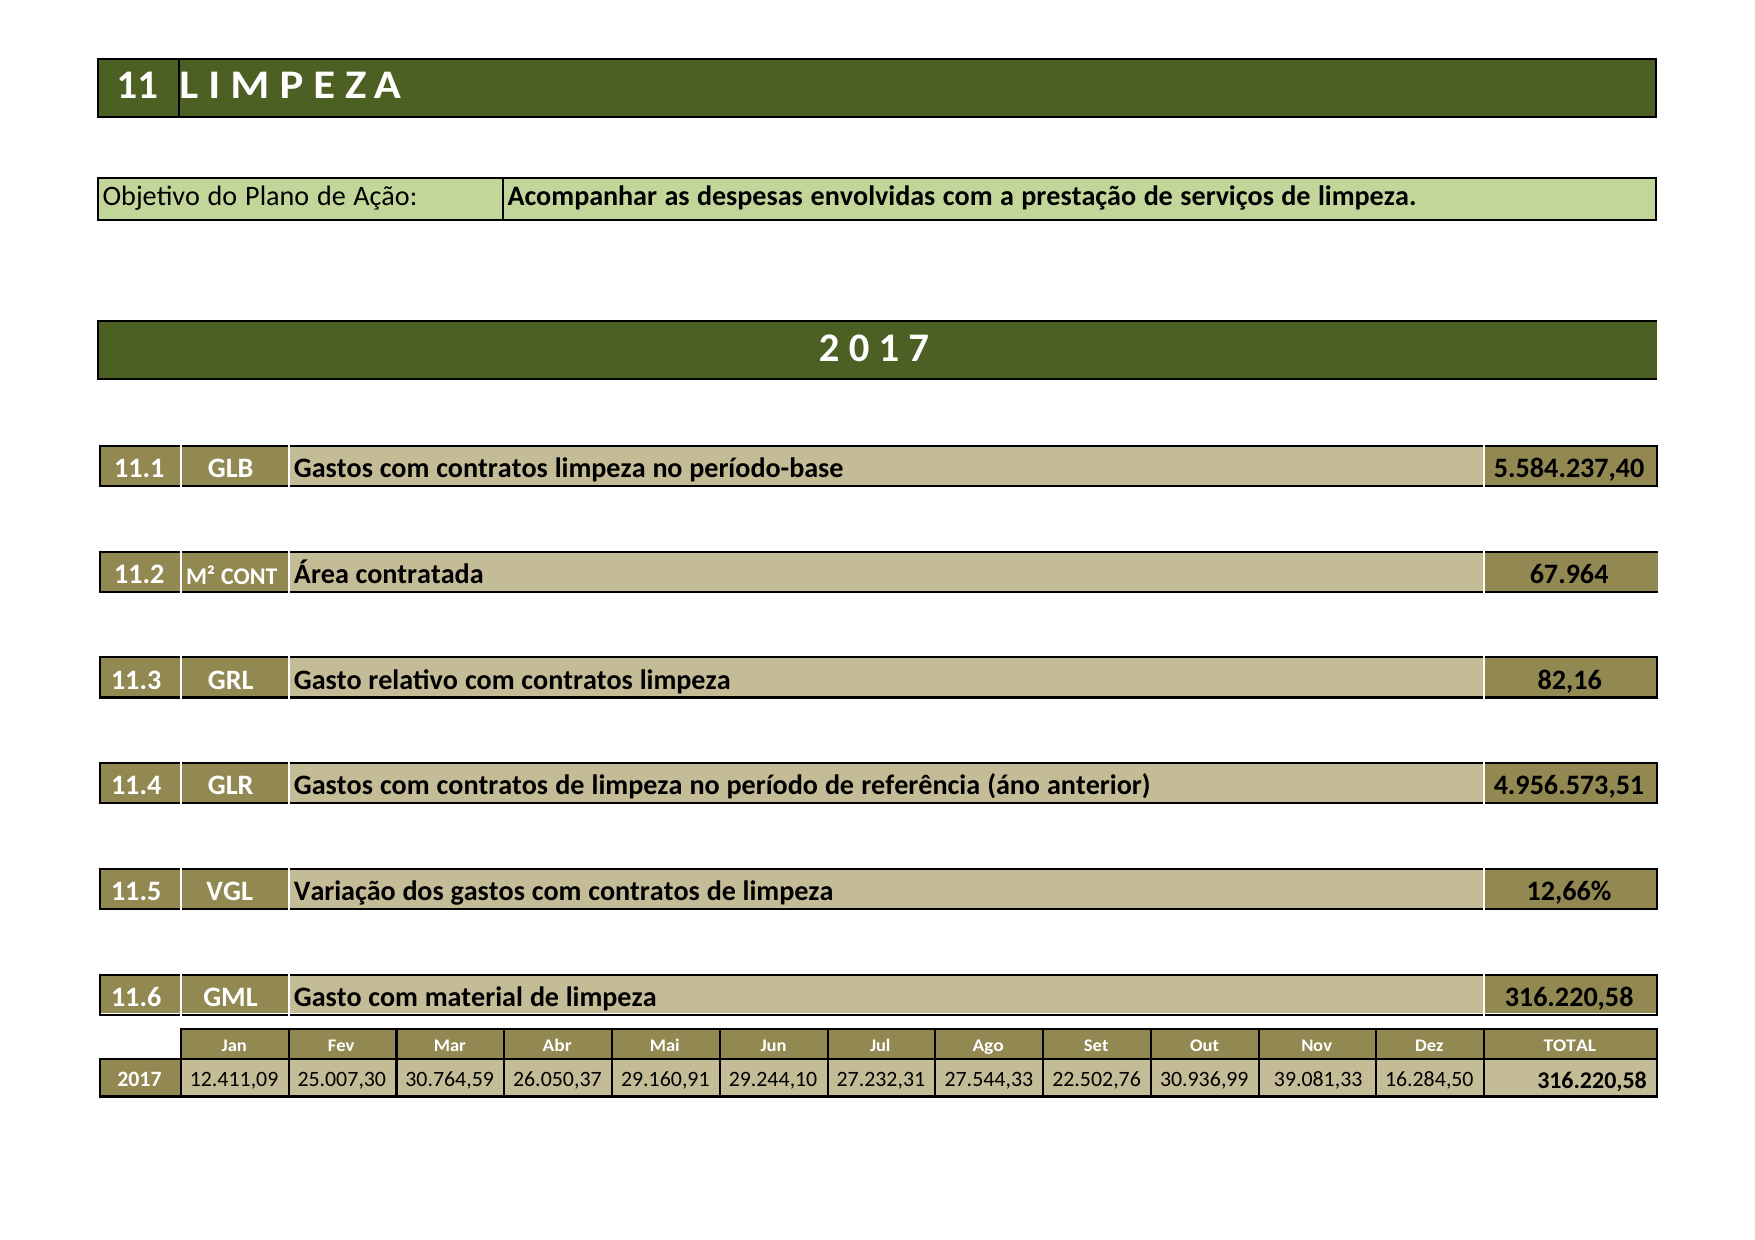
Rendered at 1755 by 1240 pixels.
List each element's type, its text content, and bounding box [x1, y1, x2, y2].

table_header Set [1044, 1030, 1150, 1058]
table_cell 26.050,37 [505, 1060, 611, 1095]
table_header 11.6 [101, 976, 180, 1013]
table_header 316.220,58 [1485, 976, 1656, 1013]
table_cell 29.244,10 [721, 1060, 827, 1095]
table_header Out [1152, 1030, 1258, 1058]
table_header Gastos com contratos de limpeza no período de referência (áno anterior) [290, 764, 1483, 802]
table_cell 29.160,91 [613, 1060, 719, 1095]
table_header Jul [829, 1030, 934, 1058]
table_cell 27.544,33 [936, 1060, 1042, 1095]
table_cell 25.007,30 [290, 1060, 395, 1095]
table_header Gasto com material de limpeza [290, 976, 1483, 1013]
table_cell 30.764,59 [398, 1060, 503, 1095]
table_header [100, 1028, 180, 1058]
table_header VGL [182, 870, 288, 908]
table_cell 2017 [101, 1060, 180, 1095]
table_header 11.2 [101, 553, 180, 591]
table_cell 22.502,76 [1044, 1060, 1150, 1095]
table_header Mai [613, 1030, 719, 1058]
table_header Gasto relativo com contratos limpeza [290, 658, 1483, 696]
table_header Jun [721, 1030, 827, 1058]
table_cell 316.220,58 [1485, 1060, 1656, 1095]
table_header Variação dos gastos com contratos de limpeza [290, 870, 1483, 908]
table_header 11.1 [101, 447, 180, 485]
table_header Área contratada [290, 553, 1483, 591]
table_header GRL [182, 658, 288, 696]
table_cell 27.232,31 [829, 1060, 934, 1095]
table_header 11.5 [101, 870, 180, 908]
table_header 4.956.573,51 [1485, 764, 1656, 802]
table_header 12,66% [1485, 870, 1656, 908]
table_header Gastos com contratos limpeza no período-base [290, 447, 1483, 485]
table_header GML [182, 976, 288, 1013]
table_header 11.4 [101, 764, 180, 802]
table_header Abr [505, 1030, 611, 1058]
table_header 5.584.237,40 [1485, 447, 1656, 485]
table_header 82,16 [1485, 658, 1656, 696]
table_header M² CONT [182, 553, 288, 591]
table_header Mar [398, 1030, 503, 1058]
table_cell 30.936,99 [1152, 1060, 1258, 1095]
table_cell 39.081,33 [1260, 1060, 1375, 1095]
table_header 67.964 [1485, 553, 1658, 591]
table_cell 16.284,50 [1377, 1060, 1483, 1095]
table_header Fev [290, 1030, 395, 1058]
table_header Ago [936, 1030, 1042, 1058]
table_header GLR [182, 764, 288, 802]
table_header 11.3 [101, 658, 180, 696]
table_header Jan [182, 1030, 288, 1058]
table_cell 12.411,09 [182, 1060, 288, 1095]
table_header Dez [1377, 1030, 1483, 1058]
table_header Nov [1260, 1030, 1375, 1058]
table_header TOTAL [1485, 1030, 1656, 1058]
table_header GLB [182, 447, 288, 485]
